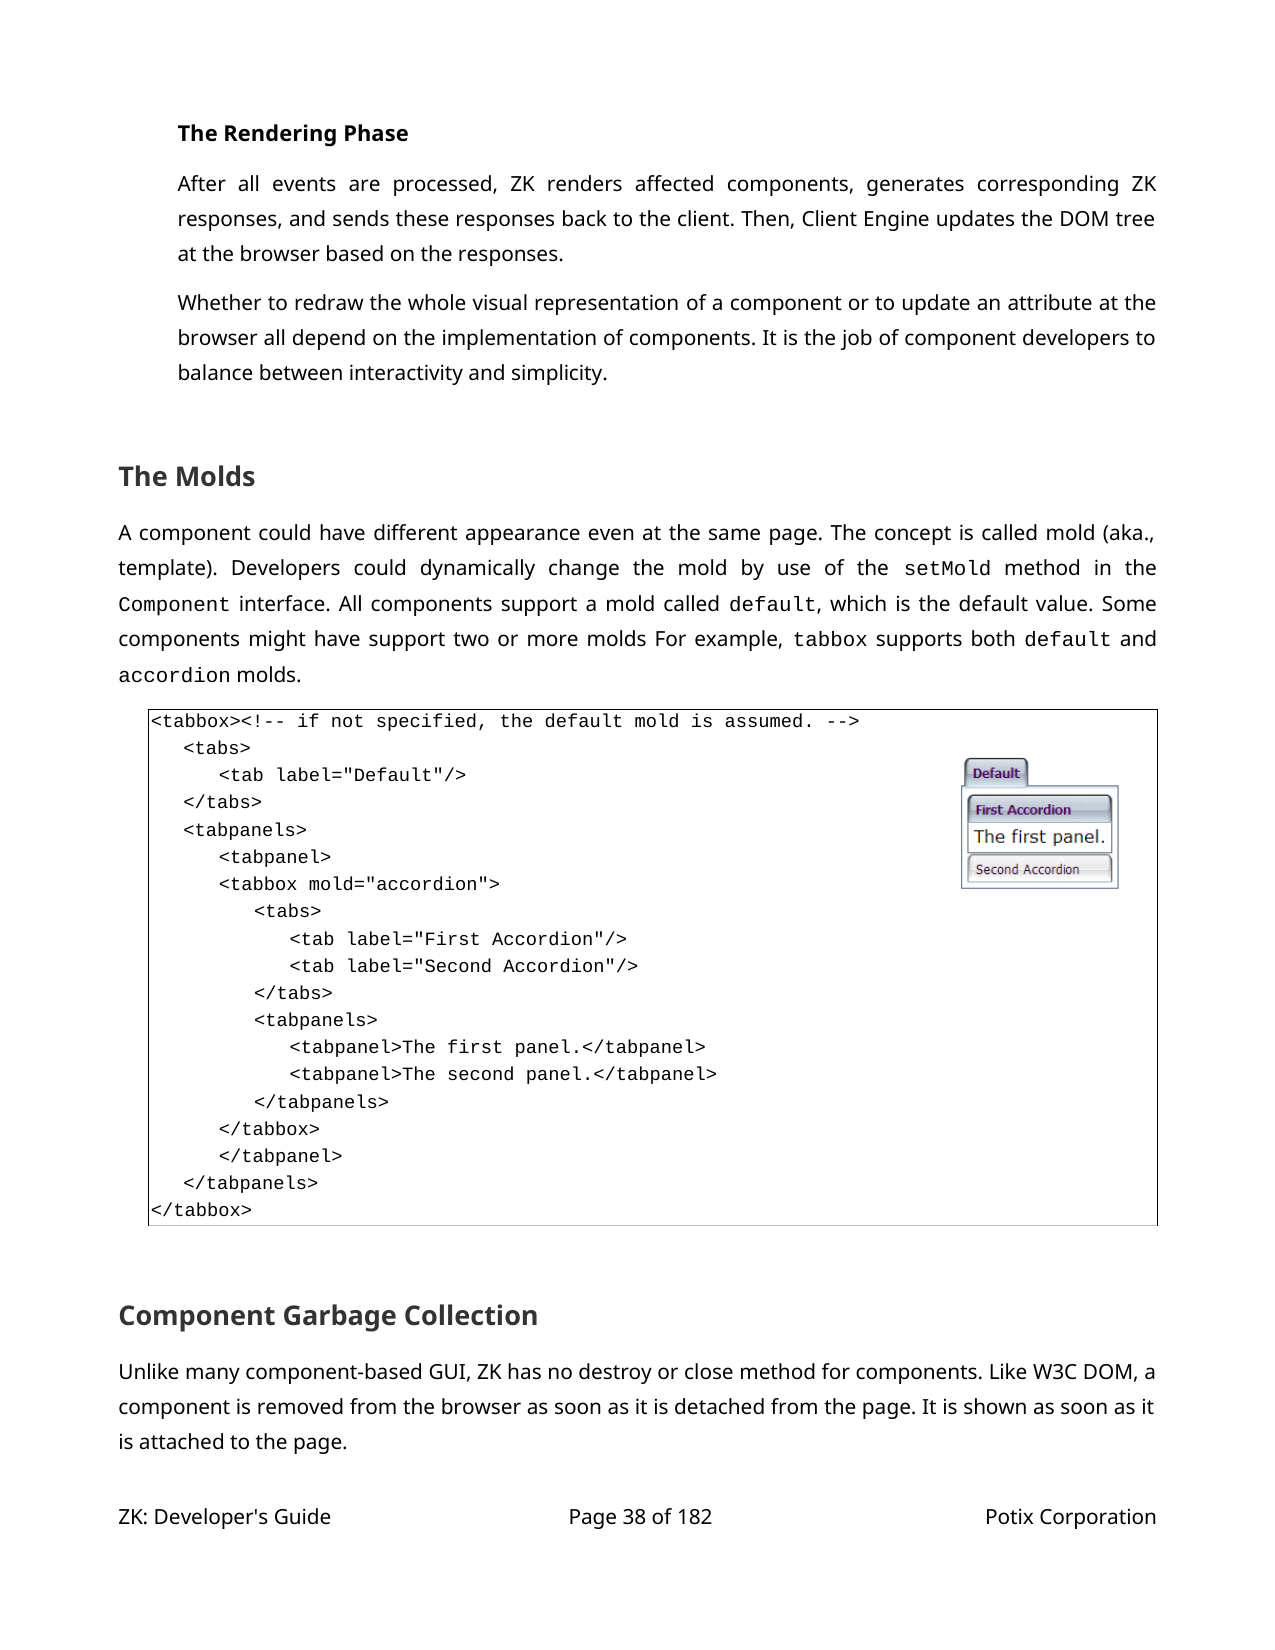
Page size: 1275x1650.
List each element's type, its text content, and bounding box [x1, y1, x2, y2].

text </tabs> [149, 790, 958, 815]
text </tabbox> [149, 1117, 1157, 1141]
text </tabpanels> [149, 1171, 1157, 1195]
text [1127, 790, 1157, 815]
text [1127, 763, 1157, 787]
text </tabs> [149, 981, 1157, 1005]
text Unlike many component-based GUI, ZK has no destroy or close method for components. Like W3C DOM, a component is removed from the browser as soon as it is detached from the page. It is shown as soon as it is attached to the page. [118, 1357, 1157, 1455]
text <tabpanel> [149, 845, 958, 869]
picture [958, 754, 1127, 893]
subtitle The Rendering Phase [177, 118, 1157, 148]
subtitle Component Garbage Collection [118, 1296, 1157, 1333]
text <tabs> [149, 899, 1157, 923]
text <tab label="First Accordion"/> [149, 926, 1157, 951]
subtitle The Molds [118, 457, 1157, 494]
text </tabbox> [149, 1198, 1157, 1225]
text <tabpanel>The second panel.</tabpanel> [149, 1062, 1157, 1087]
text <tabs> [149, 736, 1157, 760]
text [1127, 818, 1157, 842]
text <tabbox mold="accordion"> [149, 872, 1157, 896]
text <tab label="Default"/> [149, 763, 958, 787]
text </tabpanel> [149, 1144, 1157, 1168]
text [1127, 845, 1157, 869]
text Whether to redraw the whole visual representation of a component or to update an attribute at the browser all depend on the implementation of components. It is the job of component developers to balance between interactivity and simplicity. [177, 288, 1157, 387]
text After all events are processed, ZK renders affected components, generates corresponding ZK responses, and sends these responses back to the client. Then, Client Engine updates the DOM tree at the browser based on the responses. [177, 169, 1157, 267]
text <tabbox><!-- if not specified, the default mold is assumed. --> [149, 710, 1157, 733]
text A component could have different appearance even at the same page. The concept is called mold (aka., template). Developers could dynamically change the mold by use of the setMold method in the Component interface. All components support a mold called default, which is the default value. Some components might have support two or more molds For example, tabbox supports both default and accordion molds. [118, 518, 1157, 688]
text <tabpanels> [149, 818, 958, 842]
text <tabpanels> [149, 1008, 1157, 1032]
text <tab label="Second Accordion"/> [149, 953, 1157, 978]
text </tabpanels> [149, 1089, 1157, 1114]
text <tabpanel>The first panel.</tabpanel> [149, 1035, 1157, 1059]
